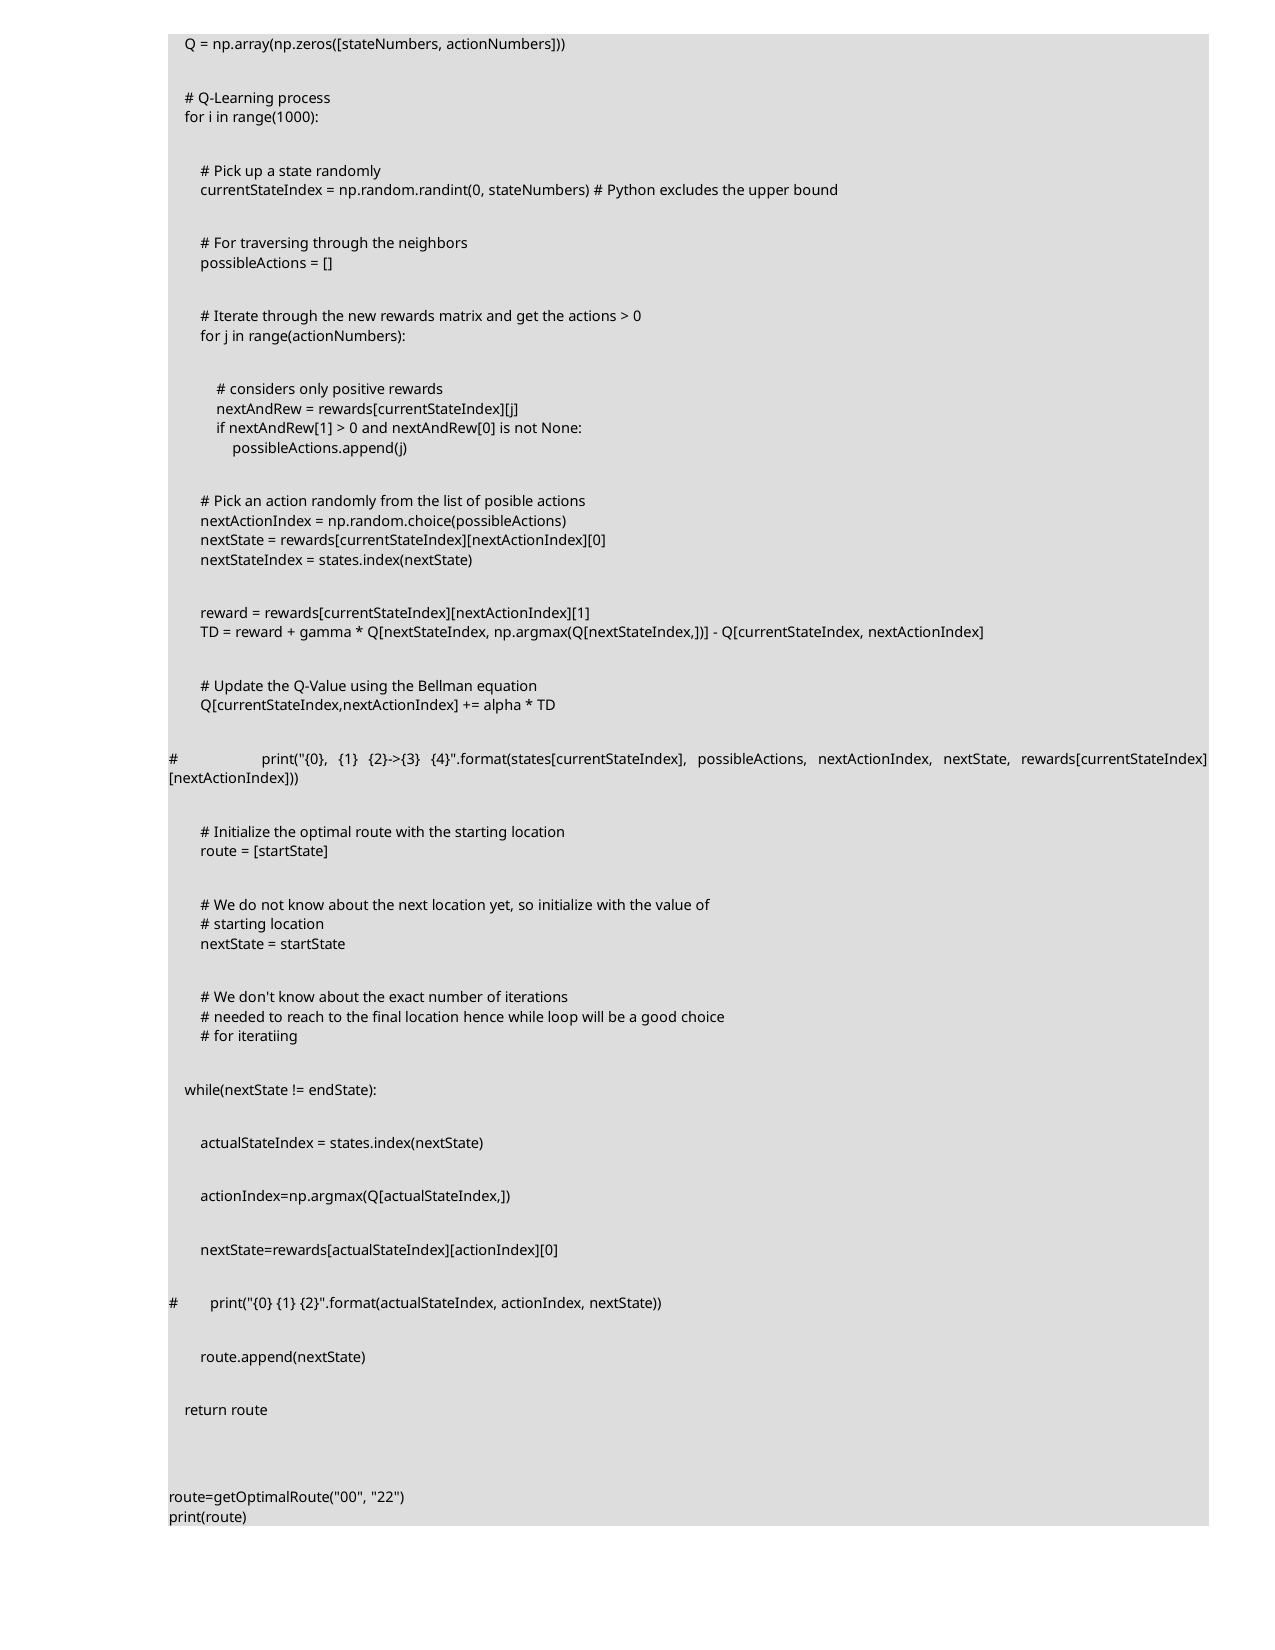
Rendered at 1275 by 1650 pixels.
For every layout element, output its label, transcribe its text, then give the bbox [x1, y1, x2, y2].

text # We do not know about the next location yet, so initialize with the value of [168, 894, 1209, 914]
text reward = rewards[currentStateIndex][nextActionIndex][1] [168, 603, 1209, 622]
text # Initialize the optimal route with the starting location [168, 822, 1209, 841]
text # print("{0} {1} {2}".format(actualStateIndex, actionIndex, nextState)) [168, 1293, 1209, 1313]
text nextAndRew = rewards[currentStateIndex][j] [168, 399, 1209, 418]
text Q = np.array(np.zeros([stateNumbers, actionNumbers])) [168, 34, 1209, 53]
text # Pick an action randomly from the list of posible actions [168, 491, 1209, 511]
text currentStateIndex = np.random.randint(0, stateNumbers) # Python excludes the upper bound [168, 180, 1209, 199]
text nextState = rewards[currentStateIndex][nextActionIndex][0] [168, 530, 1209, 549]
text nextStateIndex = states.index(nextState) [168, 549, 1209, 569]
text while(nextState != endState): [168, 1079, 1209, 1099]
text print(route) [168, 1507, 1209, 1526]
text # for iteratiing [168, 1026, 1209, 1045]
text if nextAndRew[1] > 0 and nextAndRew[0] is not None: [168, 418, 1209, 438]
text TD = reward + gamma * Q[nextStateIndex, np.argmax(Q[nextStateIndex,])] - Q[currentStateIndex, nextActionIndex] [168, 622, 1209, 642]
text for j in range(actionNumbers): [168, 326, 1209, 345]
text # print("{0}, {1} {2}->{3} {4}".format(states[currentStateIndex], possibleActions, nextActionIndex, nextState, rewards[currentStateIndex][nextActionIndex])) [168, 749, 1209, 788]
text # Q-Learning process [168, 87, 1209, 107]
text # considers only positive rewards [168, 379, 1209, 399]
text # starting location [168, 914, 1209, 933]
text for i in range(1000): [168, 107, 1209, 126]
text # Update the Q-Value using the Bellman equation [168, 676, 1209, 695]
text # We don't know about the exact number of iterations [168, 987, 1209, 1006]
text # For traversing through the neighbors [168, 233, 1209, 253]
text route=getOptimalRoute("00", "22") [168, 1487, 1209, 1507]
text route.append(nextState) [168, 1347, 1209, 1366]
text route = [startState] [168, 841, 1209, 861]
text # Pick up a state randomly [168, 160, 1209, 180]
text # Iterate through the new rewards matrix and get the actions > 0 [168, 306, 1209, 326]
text possibleActions = [] [168, 253, 1209, 272]
text nextState=rewards[actualStateIndex][actionIndex][0] [168, 1240, 1209, 1259]
text # needed to reach to the final location hence while loop will be a good choice [168, 1006, 1209, 1026]
text actionIndex=np.argmax(Q[actualStateIndex,]) [168, 1186, 1209, 1206]
text Q[currentStateIndex,nextActionIndex] += alpha * TD [168, 695, 1209, 715]
text nextActionIndex = np.random.choice(possibleActions) [168, 511, 1209, 530]
text actualStateIndex = states.index(nextState) [168, 1133, 1209, 1152]
text possibleActions.append(j) [168, 438, 1209, 457]
text return route [168, 1400, 1209, 1419]
text nextState = startState [168, 933, 1209, 953]
